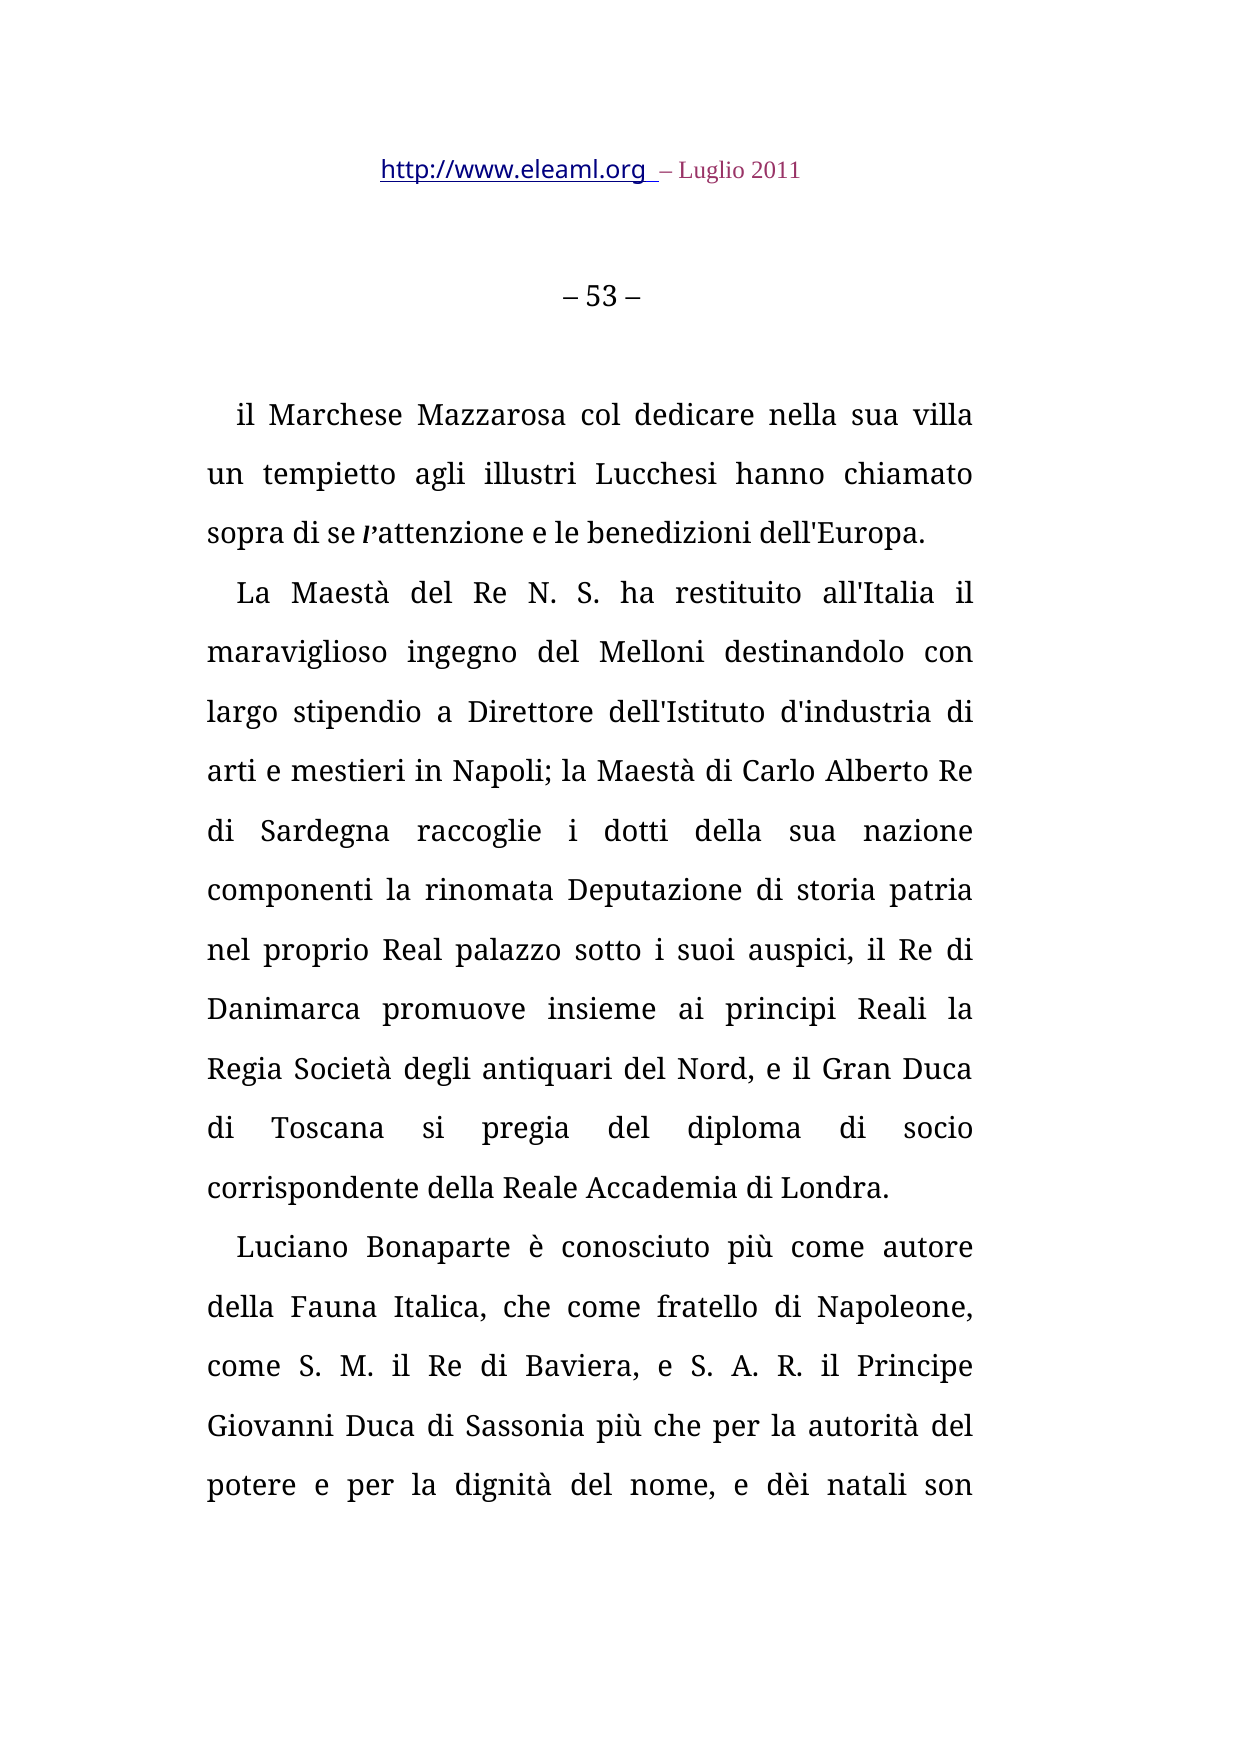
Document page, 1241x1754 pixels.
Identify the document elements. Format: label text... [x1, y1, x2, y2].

text Luciano Bonaparte è conosciuto più come autore della Fauna Italica, che come fratello di Napoleone, come S. M. il Re di Baviera, e S. A. R. il Principe Giovanni Duca di Sassonia più che per la autorità del potere e per la dignità del nome, e dèi natali son [207, 1226, 974, 1504]
text il Marchese Mazzarosa col dedicare nella sua villa un tempietto agli illustri Lucchesi hanno chiamato sopra di se l’attenzione e le benedizioni dell'Europa. [207, 394, 974, 552]
text – 53 – [207, 275, 974, 314]
text La Maestà del Re N. S. ha restituito all'Italia il maraviglioso ingegno del Melloni destinandolo con largo stipendio a Direttore dell'Istituto d'industria di arti e mestieri in Napoli; la Maestà di Carlo Alberto Re di Sardegna raccoglie i dotti della sua nazione componenti la rinomata Deputazione di storia patria nel proprio Real palazzo sotto i suoi auspici, il Re di Danimarca promuove insieme ai principi Reali la Regia Società degli antiquari del Nord, e il Gran Duca di Toscana si pregia del diploma di socio corrispondente della Reale Accademia di Londra. [207, 572, 974, 1207]
